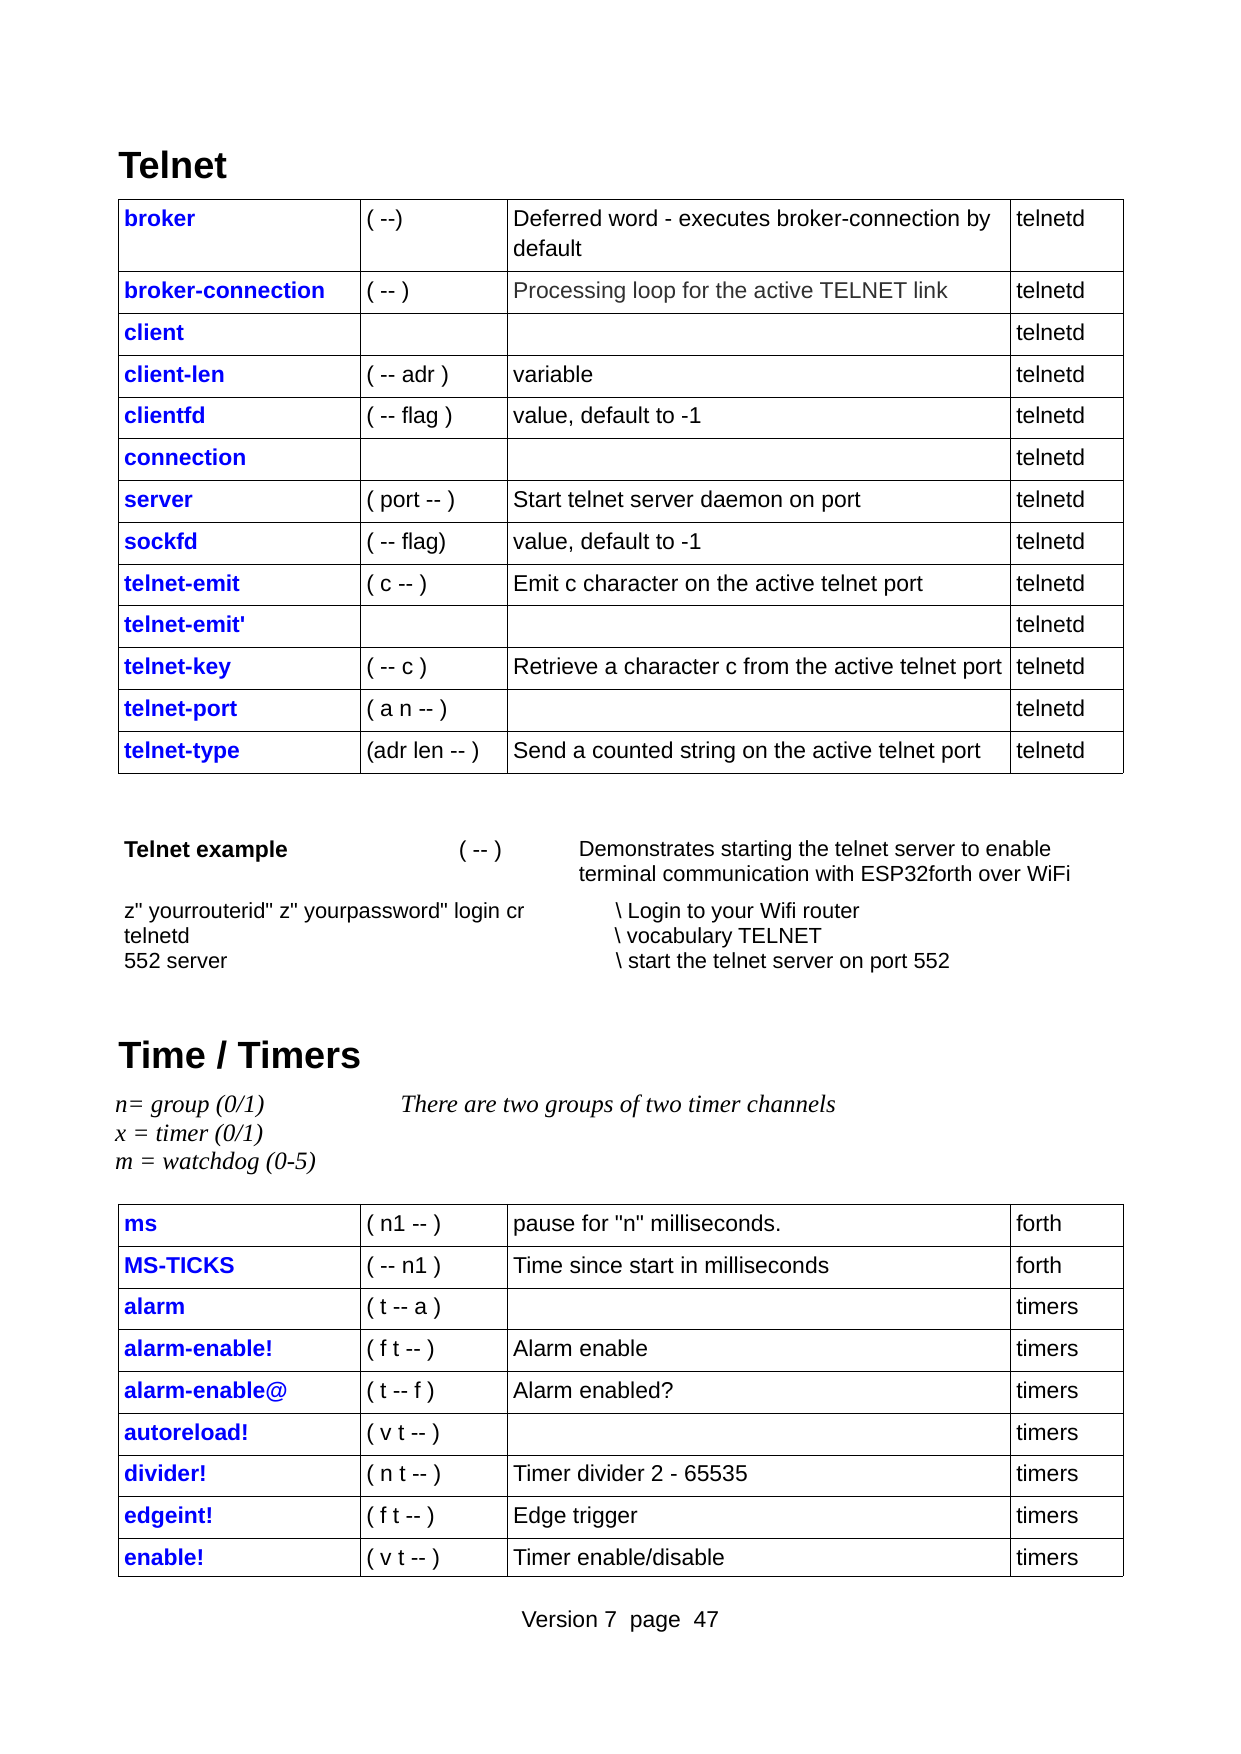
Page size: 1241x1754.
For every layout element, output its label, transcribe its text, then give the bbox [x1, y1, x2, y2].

table_cell z" yourrouterid" z" yourpassword" login cr \ Login to your Wifi router telnetd \ vocabulary TELNET 552 server \ start the telnet server on port 552 [118, 892, 1123, 979]
table_cell ( f t -- ) [361, 1330, 507, 1371]
table_cell autoreload! [119, 1414, 360, 1454]
table_cell sockfd [119, 523, 360, 564]
table_cell telnet-port [119, 690, 360, 731]
table_cell MS-TICKS [119, 1247, 360, 1287]
table_cell ( port -- ) [361, 481, 507, 522]
table_cell telnetd [1011, 565, 1123, 605]
table_cell server [119, 481, 360, 522]
table_cell ( f t -- ) [361, 1497, 507, 1538]
table_header ms [119, 1205, 360, 1246]
table_cell telnetd [1011, 606, 1123, 647]
table_cell [508, 439, 1010, 480]
subtitle Telnet [118, 143, 1122, 187]
table_cell ( -- c ) [361, 648, 507, 689]
table_cell Start telnet server daemon on port [508, 481, 1010, 522]
table_cell Retrieve a character c from the active telnet port [508, 648, 1010, 689]
table_cell ( t -- f ) [361, 1372, 507, 1413]
table_cell ( -- flag ) [361, 398, 507, 438]
table_cell Emit c character on the active telnet port [508, 565, 1010, 605]
table_cell ( v t -- ) [361, 1539, 507, 1576]
table_header forth [1011, 1205, 1123, 1246]
table_cell timers [1011, 1456, 1123, 1496]
table_cell timers [1011, 1372, 1123, 1413]
table_cell Timer enable/disable [508, 1539, 1010, 1576]
table_cell telnetd [1011, 523, 1123, 564]
table_header broker [119, 200, 360, 271]
table_header Demonstrates starting the telnet server to enable terminal communication with ESP32forth over WiFi [573, 830, 1123, 892]
table_cell [508, 314, 1010, 355]
table_header Telnet example [118, 830, 453, 892]
table_cell alarm-enable@ [119, 1372, 360, 1413]
table_cell client-len [119, 356, 360, 397]
table_cell [361, 439, 507, 480]
table_cell alarm [119, 1289, 360, 1329]
table_cell telnetd [1011, 272, 1123, 313]
table_cell Timer divider 2 - 65535 [508, 1456, 1010, 1496]
table_cell (adr len -- ) [361, 732, 507, 772]
table_cell telnetd [1011, 481, 1123, 522]
table_cell client [119, 314, 360, 355]
table_cell timers [1011, 1539, 1123, 1576]
table_cell telnet-key [119, 648, 360, 689]
table_cell telnet-type [119, 732, 360, 772]
table_header ( --) [361, 200, 507, 271]
table_cell ( -- ) [361, 272, 507, 313]
table_cell connection [119, 439, 360, 480]
table_header telnetd [1011, 200, 1123, 271]
table_cell telnetd [1011, 648, 1123, 689]
table_cell ( a n -- ) [361, 690, 507, 731]
table_cell Alarm enabled? [508, 1372, 1010, 1413]
table_cell telnetd [1011, 732, 1123, 772]
table_cell Alarm enable [508, 1330, 1010, 1371]
table_cell clientfd [119, 398, 360, 438]
table_cell enable! [119, 1539, 360, 1576]
table_cell [508, 1289, 1010, 1329]
table_cell timers [1011, 1497, 1123, 1538]
table_cell [508, 690, 1010, 731]
table_cell [361, 314, 507, 355]
table_cell alarm-enable! [119, 1330, 360, 1371]
table_cell edgeint! [119, 1497, 360, 1538]
table_cell value, default to -1 [508, 523, 1010, 564]
table_cell timers [1011, 1414, 1123, 1454]
table_cell Time since start in milliseconds [508, 1247, 1010, 1287]
table_cell telnetd [1011, 314, 1123, 355]
table_cell ( -- n1 ) [361, 1247, 507, 1287]
table_cell value, default to -1 [508, 398, 1010, 438]
table_cell divider! [119, 1456, 360, 1496]
table_cell Processing loop for the active TELNET link [508, 272, 1010, 313]
table_cell telnetd [1011, 356, 1123, 397]
table_cell ( -- adr ) [361, 356, 507, 397]
table_header n= group (0/1) x = timer (0/1) m = watchdog (0-5) [112, 1089, 397, 1175]
table_cell ( c -- ) [361, 565, 507, 605]
table_cell telnet-emit [119, 565, 360, 605]
table_cell ( n t -- ) [361, 1456, 507, 1496]
table_cell variable [508, 356, 1010, 397]
table_header Deferred word - executes broker-connection by default [508, 200, 1010, 271]
table_header ( n1 -- ) [361, 1205, 507, 1246]
table_header There are two groups of two timer channels [397, 1089, 954, 1175]
table_cell [508, 606, 1010, 647]
subtitle Time / Timers [118, 1033, 1122, 1076]
table_cell telnetd [1011, 439, 1123, 480]
table_cell forth [1011, 1247, 1123, 1287]
table_cell ( -- flag) [361, 523, 507, 564]
table_cell telnetd [1011, 690, 1123, 731]
table_header pause for "n" milliseconds. [508, 1205, 1010, 1246]
table_cell [508, 1414, 1010, 1454]
table_cell timers [1011, 1289, 1123, 1329]
table_cell ( v t -- ) [361, 1414, 507, 1454]
table_cell Send a counted string on the active telnet port [508, 732, 1010, 772]
table_header ( -- ) [453, 830, 573, 892]
table_cell broker-connection [119, 272, 360, 313]
table_cell telnet-emit' [119, 606, 360, 647]
table_cell ( t -- a ) [361, 1289, 507, 1329]
table_cell [361, 606, 507, 647]
table_cell Edge trigger [508, 1497, 1010, 1538]
table_cell timers [1011, 1330, 1123, 1371]
table_cell telnetd [1011, 398, 1123, 438]
